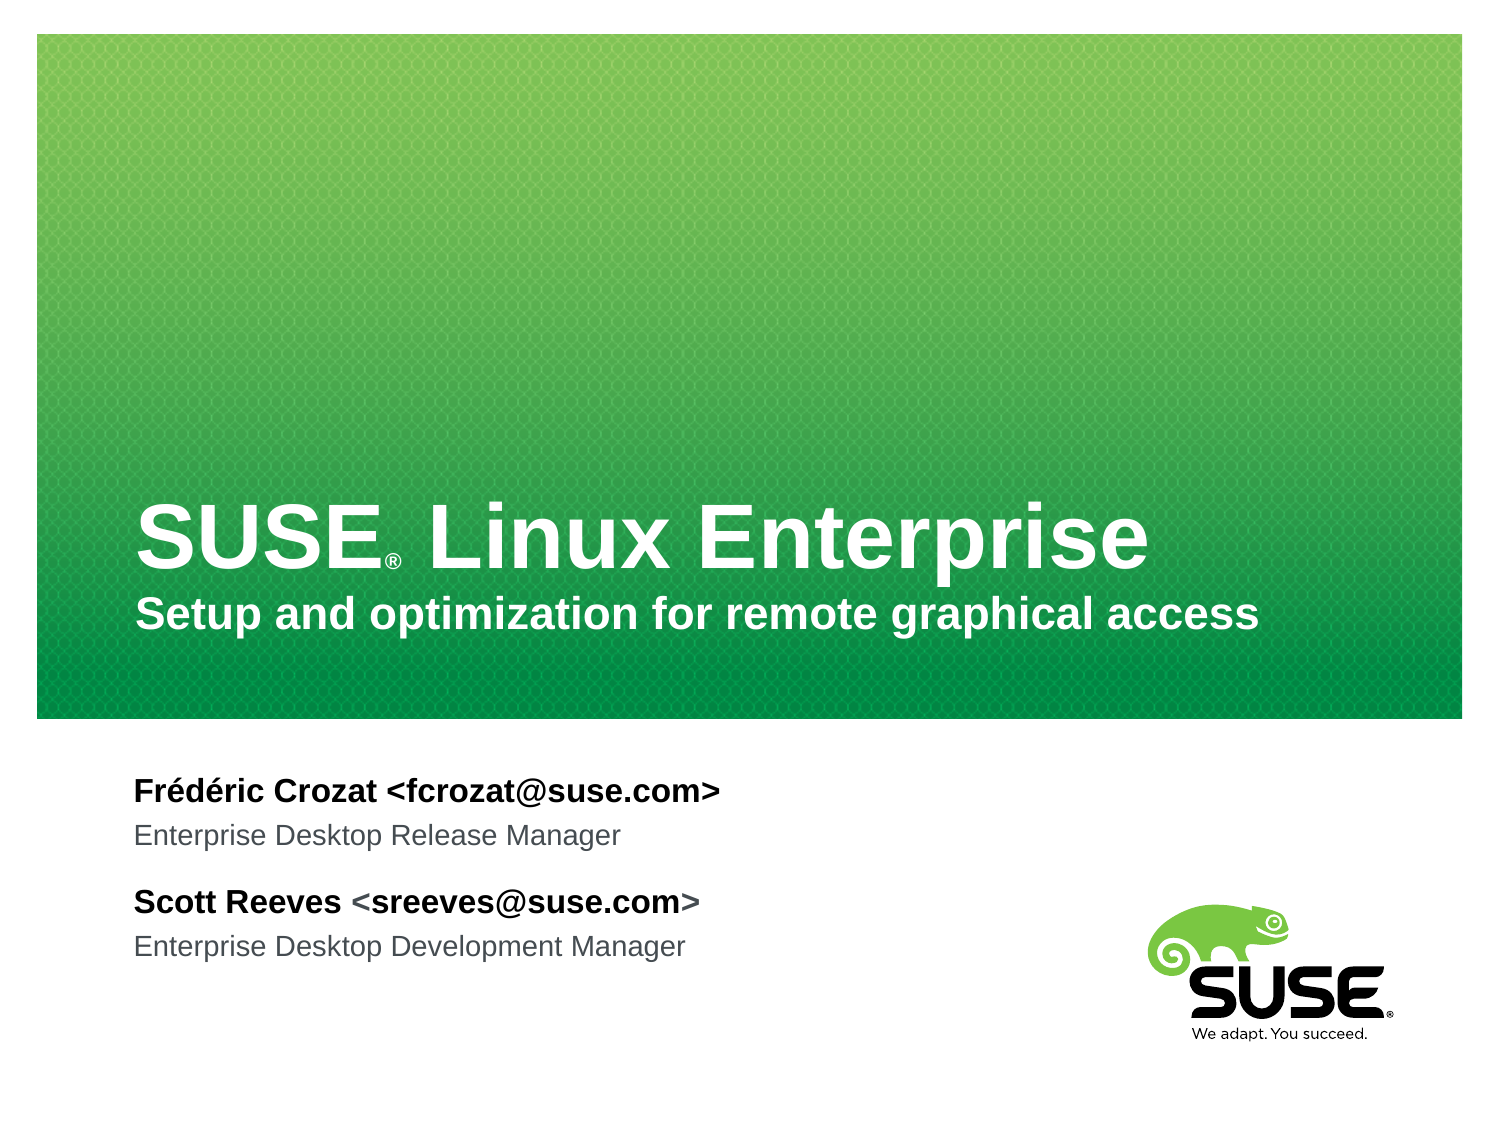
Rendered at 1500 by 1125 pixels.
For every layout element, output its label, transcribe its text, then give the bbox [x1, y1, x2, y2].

title SUSE® Linux Enterprise Setup and optimization for remote graphical access [135, 388, 1409, 640]
subtitle Frédéric Crozat <fcrozat@suse.com> Enterprise Desktop Release Manager Scott Reeves <sreeves@suse.com> Enterprise Desktop Development Manager [133, 772, 758, 969]
picture [37, 34, 1463, 719]
